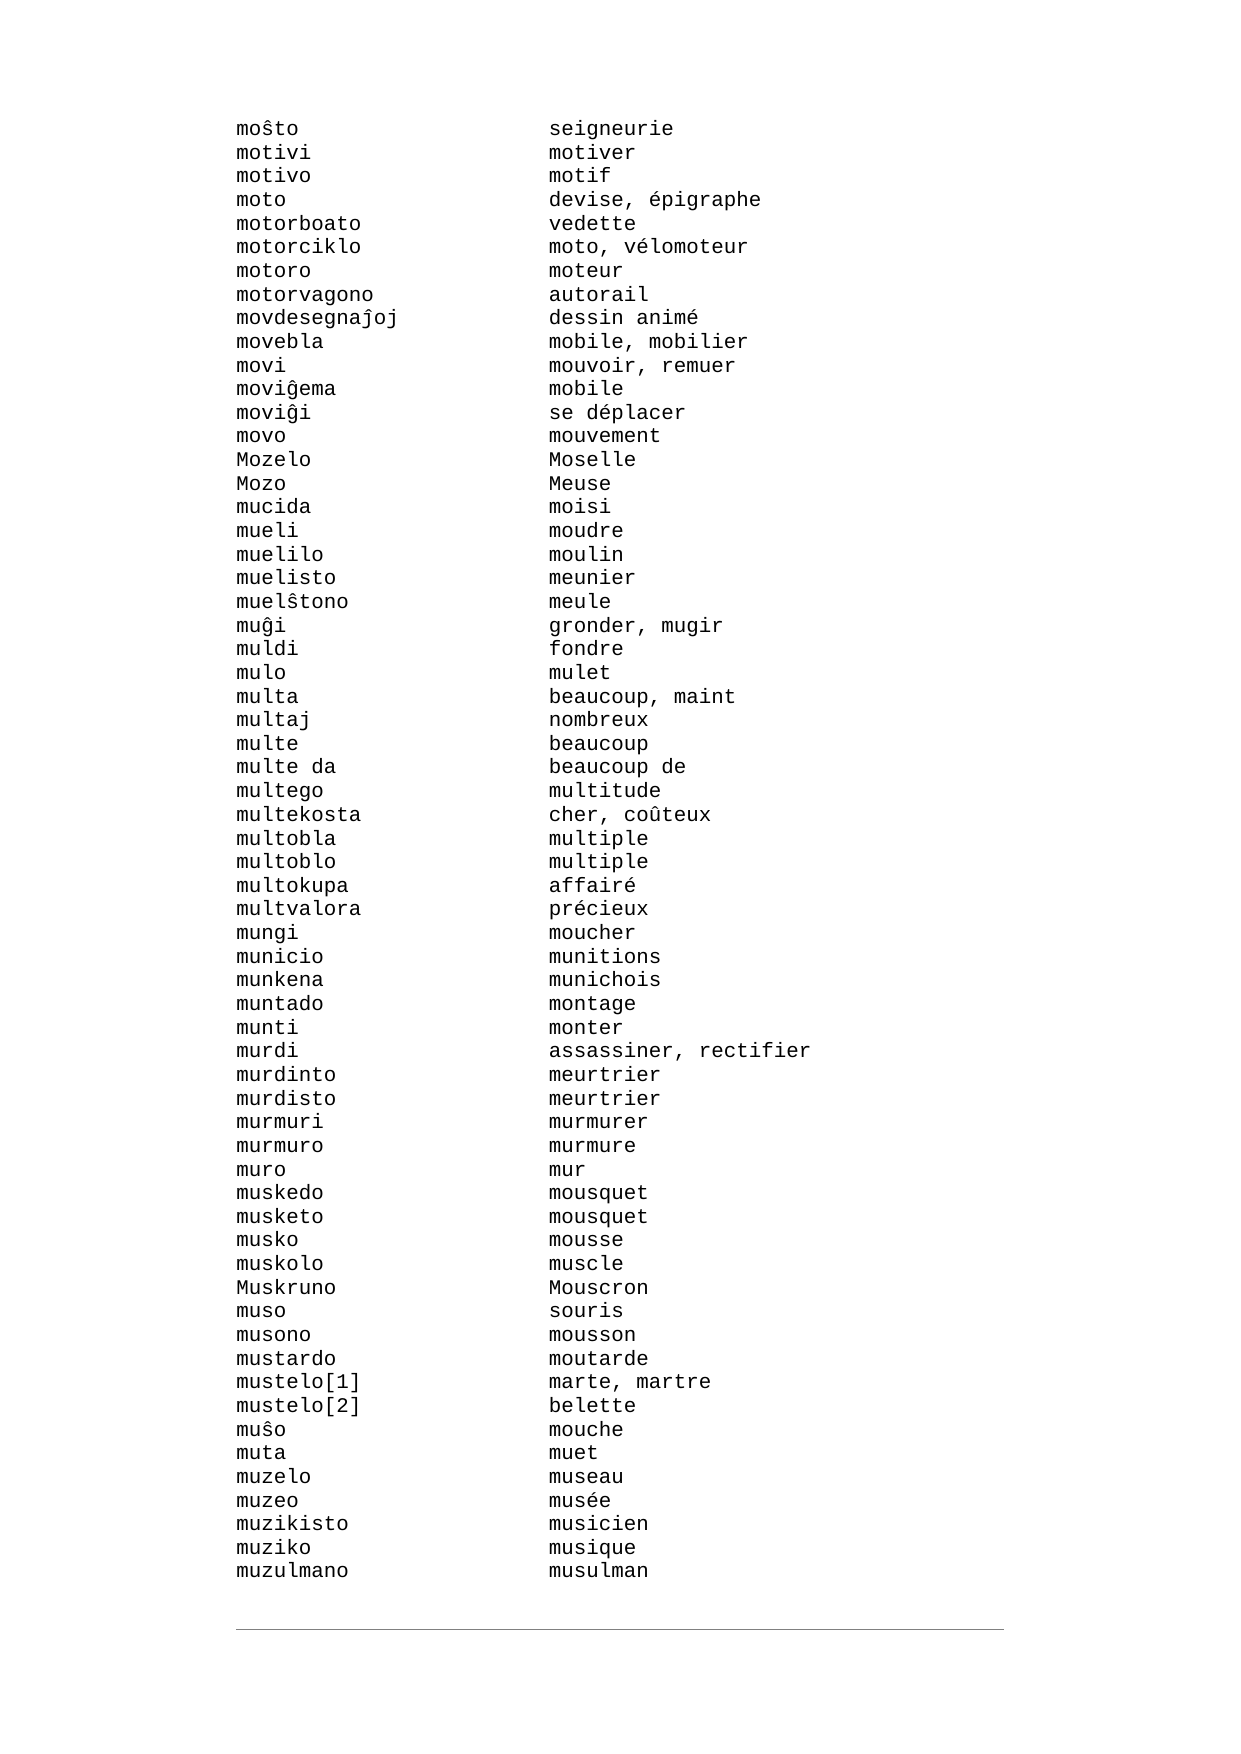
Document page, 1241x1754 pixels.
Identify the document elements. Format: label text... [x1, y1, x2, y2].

text multe beaucoup [236, 733, 1004, 757]
text muntado montage [236, 993, 1004, 1017]
text moto devise, épigraphe [236, 189, 1004, 213]
text Muskruno Mouscron [236, 1277, 1004, 1300]
text moviĝi se déplacer [236, 402, 1004, 426]
text multoblo multiple [236, 851, 1004, 875]
text multa beaucoup, maint [236, 686, 1004, 709]
text mustardo moutarde [236, 1348, 1004, 1371]
text multaj nombreux [236, 709, 1004, 733]
text mustelo[2] belette [236, 1395, 1004, 1419]
text muro mur [236, 1158, 1004, 1182]
text musono mousson [236, 1324, 1004, 1348]
text motorvagono autorail [236, 284, 1004, 307]
text moviĝema mobile [236, 378, 1004, 402]
text muĝi gronder, mugir [236, 615, 1004, 638]
text muskedo mousquet [236, 1182, 1004, 1206]
text multokupa affairé [236, 875, 1004, 898]
text murdisto meurtrier [236, 1088, 1004, 1111]
text municio munitions [236, 946, 1004, 969]
text munkena munichois [236, 969, 1004, 993]
text muelŝtono meule [236, 591, 1004, 615]
text musko mousse [236, 1229, 1004, 1253]
text motorboato vedette [236, 213, 1004, 236]
text movi mouvoir, remuer [236, 354, 1004, 378]
text munti monter [236, 1017, 1004, 1040]
text muelilo moulin [236, 544, 1004, 567]
text Mozelo Moselle [236, 449, 1004, 473]
text mucida moisi [236, 496, 1004, 520]
text muŝo mouche [236, 1419, 1004, 1442]
text motivi motiver [236, 142, 1004, 165]
text Mozo Meuse [236, 473, 1004, 496]
text muzeo musée [236, 1489, 1004, 1513]
text musketo mousquet [236, 1206, 1004, 1229]
text mustelo[1] marte, martre [236, 1371, 1004, 1395]
text mueli moudre [236, 520, 1004, 544]
text motivo motif [236, 165, 1004, 189]
text multekosta cher, coûteux [236, 804, 1004, 827]
text moŝto seigneurie [236, 118, 1004, 142]
text muldi fondre [236, 638, 1004, 662]
text muzulmano musulman [236, 1561, 1004, 1584]
text motoro moteur [236, 260, 1004, 284]
text movebla mobile, mobilier [236, 331, 1004, 354]
text movdesegnaĵoj dessin animé [236, 307, 1004, 331]
text multobla multiple [236, 827, 1004, 851]
text murmuro murmure [236, 1135, 1004, 1158]
text murdi assassiner, rectifier [236, 1040, 1004, 1064]
text muziko musique [236, 1537, 1004, 1561]
text murdinto meurtrier [236, 1064, 1004, 1088]
text multe da beaucoup de [236, 757, 1004, 780]
text muelisto meunier [236, 567, 1004, 591]
text muso souris [236, 1300, 1004, 1324]
text muzikisto musicien [236, 1513, 1004, 1537]
text motorciklo moto, vélomoteur [236, 236, 1004, 260]
text murmuri murmurer [236, 1111, 1004, 1135]
text muskolo muscle [236, 1253, 1004, 1277]
text mungi moucher [236, 922, 1004, 946]
text muta muet [236, 1442, 1004, 1466]
text mulo mulet [236, 662, 1004, 686]
text muzelo museau [236, 1466, 1004, 1489]
text multego multitude [236, 780, 1004, 804]
text movo mouvement [236, 426, 1004, 449]
text multvalora précieux [236, 898, 1004, 922]
